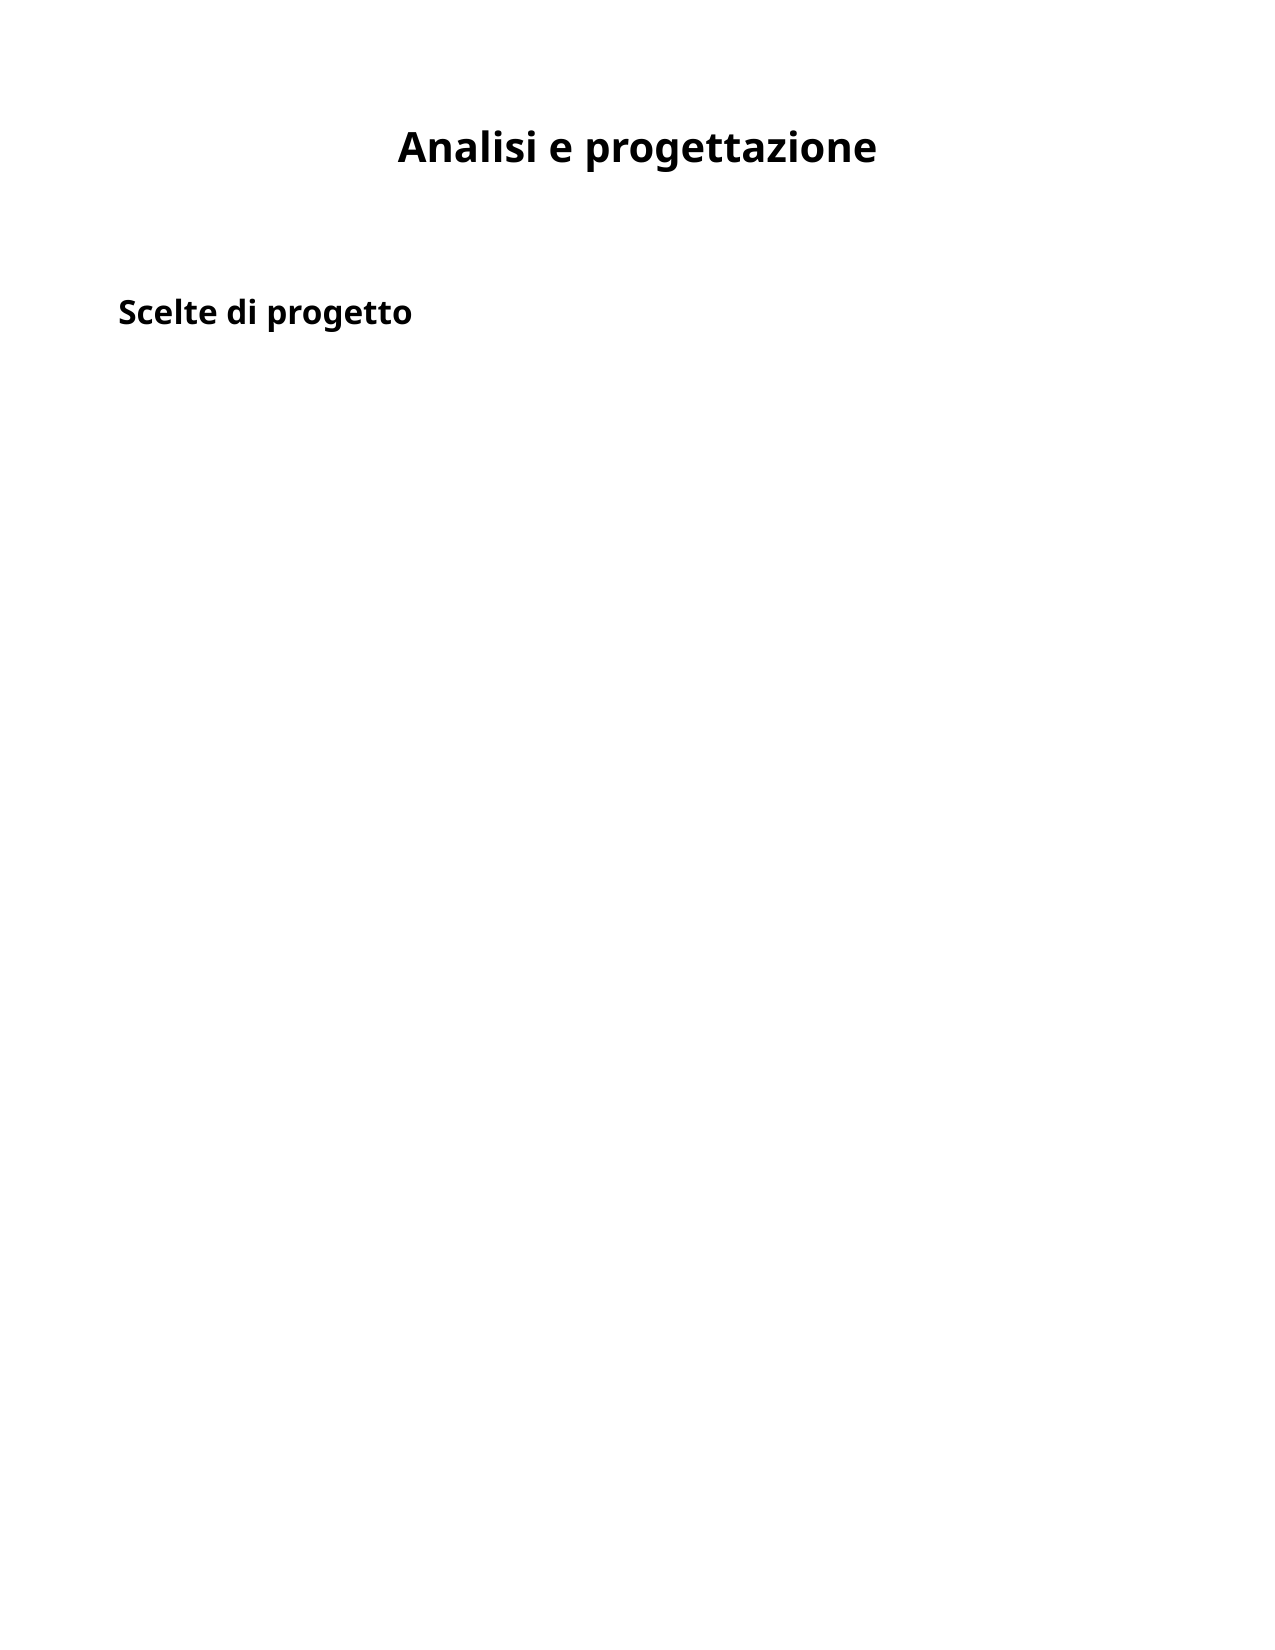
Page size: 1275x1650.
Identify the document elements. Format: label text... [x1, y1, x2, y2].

text Analisi e progettazione [118, 118, 1157, 175]
text Scelte di progetto [118, 288, 1157, 334]
